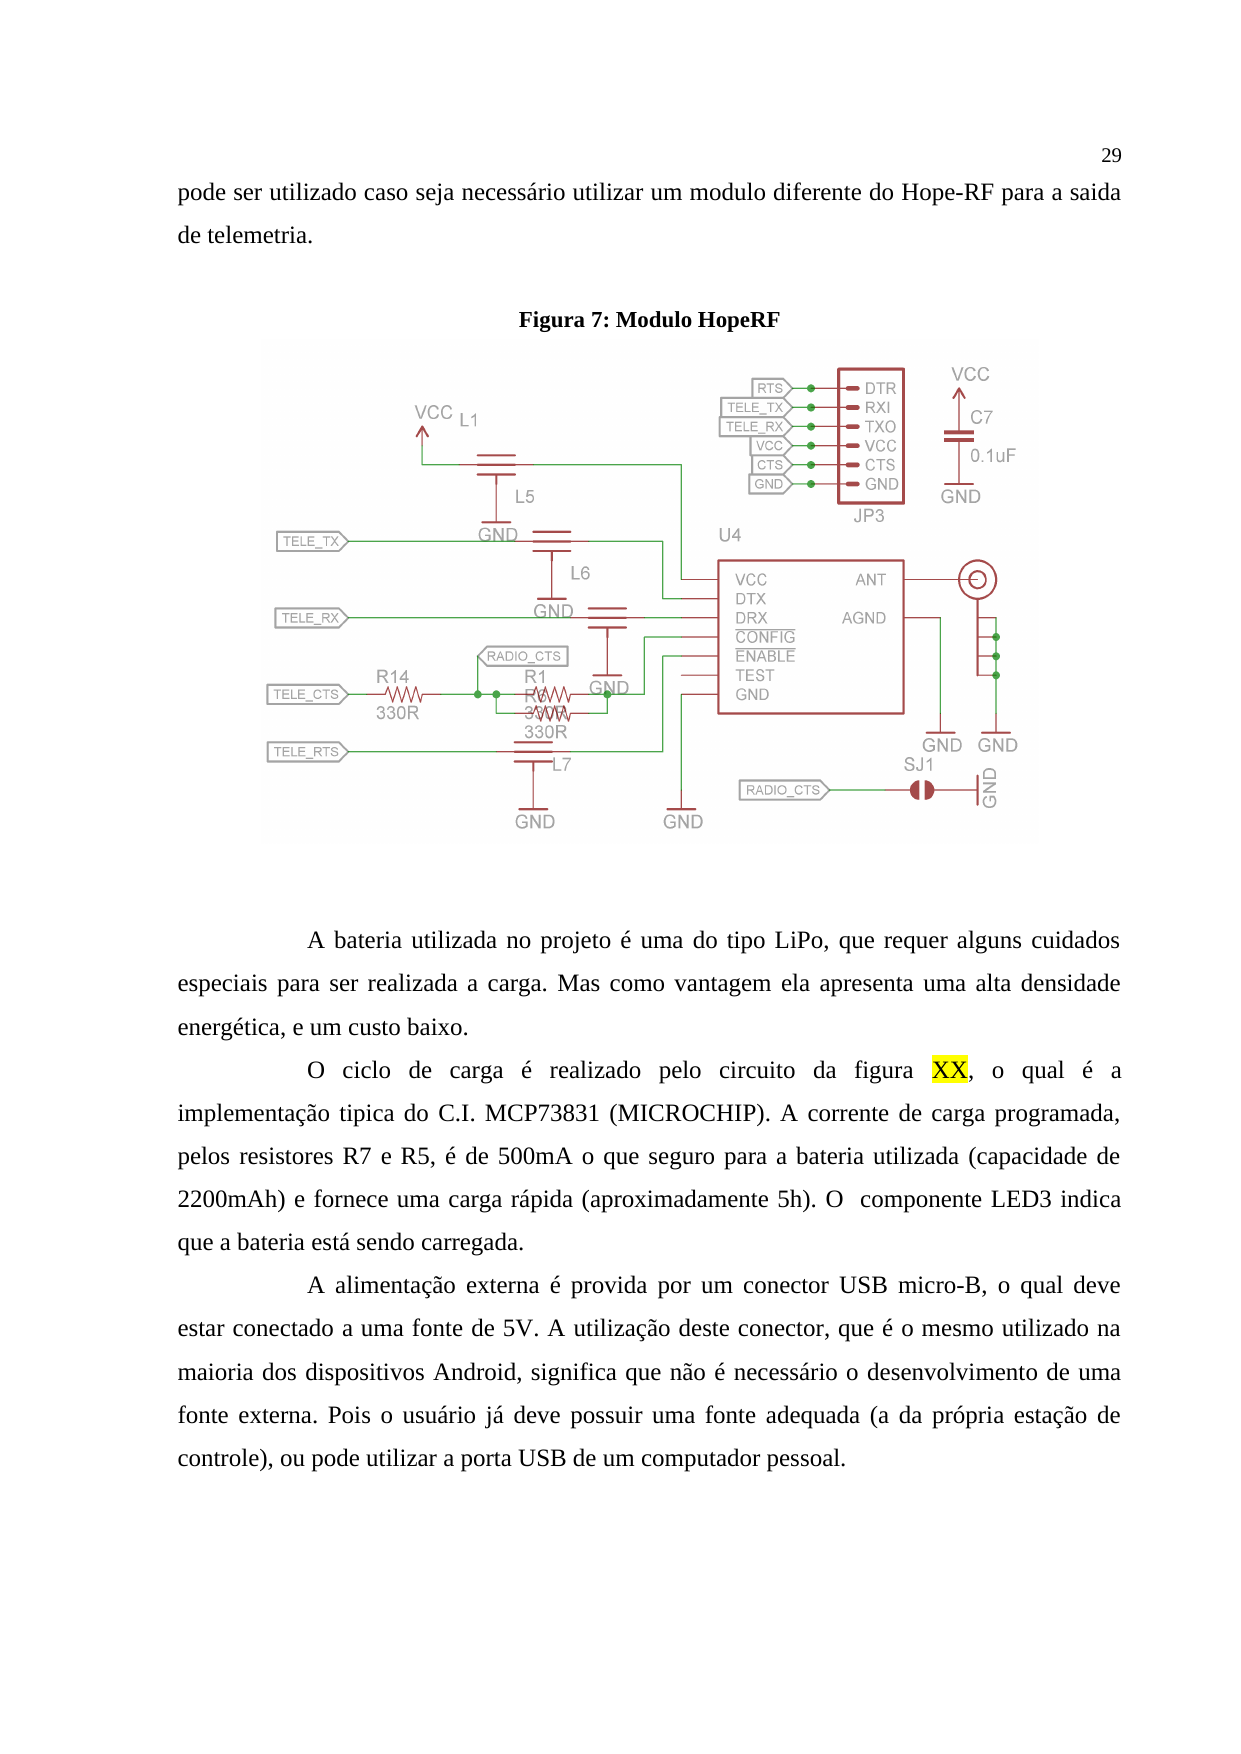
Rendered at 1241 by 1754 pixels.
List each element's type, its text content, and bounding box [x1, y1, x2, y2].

text pode ser utilizado caso seja necessário utilizar um modulo diferente do Hope-RF para a saida de telemetria. [177, 177, 1122, 249]
text A alimentação externa é provida por um conector USB micro-B, o qual deve estar conectado a uma fonte de 5V. A utilização deste conector, que é o mesmo utilizado na maioria dos dispositivos Android, significa que não é necessário o desenvolvimento de uma fonte externa. Pois o usuário já deve possuir uma fonte adequada (a da própria estação de controle), ou pode utilizar a porta USB de um computador pessoal. [177, 1270, 1122, 1472]
text O ciclo de carga é realizado pelo circuito da figura XX, o qual é a implementação tipica do C.I. MCP73831 (MICROCHIP). A corrente de carga programada, pelos resistores R7 e R5, é de 500mA o que seguro para a bateria utilizada (capacidade de 2200mAh) e fornece uma carga rápida (aproximadamente 5h). O componente LED3 indica que a bateria está sendo carregada. [177, 1055, 1122, 1256]
text Figura 7: Modulo HopeRF [261, 307, 1038, 333]
text A bateria utilizada no projeto é uma do tipo LiPo, que requer alguns cuidados especiais para ser realizada a carga. Mas como vantagem ela apresenta uma alta densidade energética, e um custo baixo. [177, 925, 1122, 1040]
picture [260, 339, 1039, 844]
